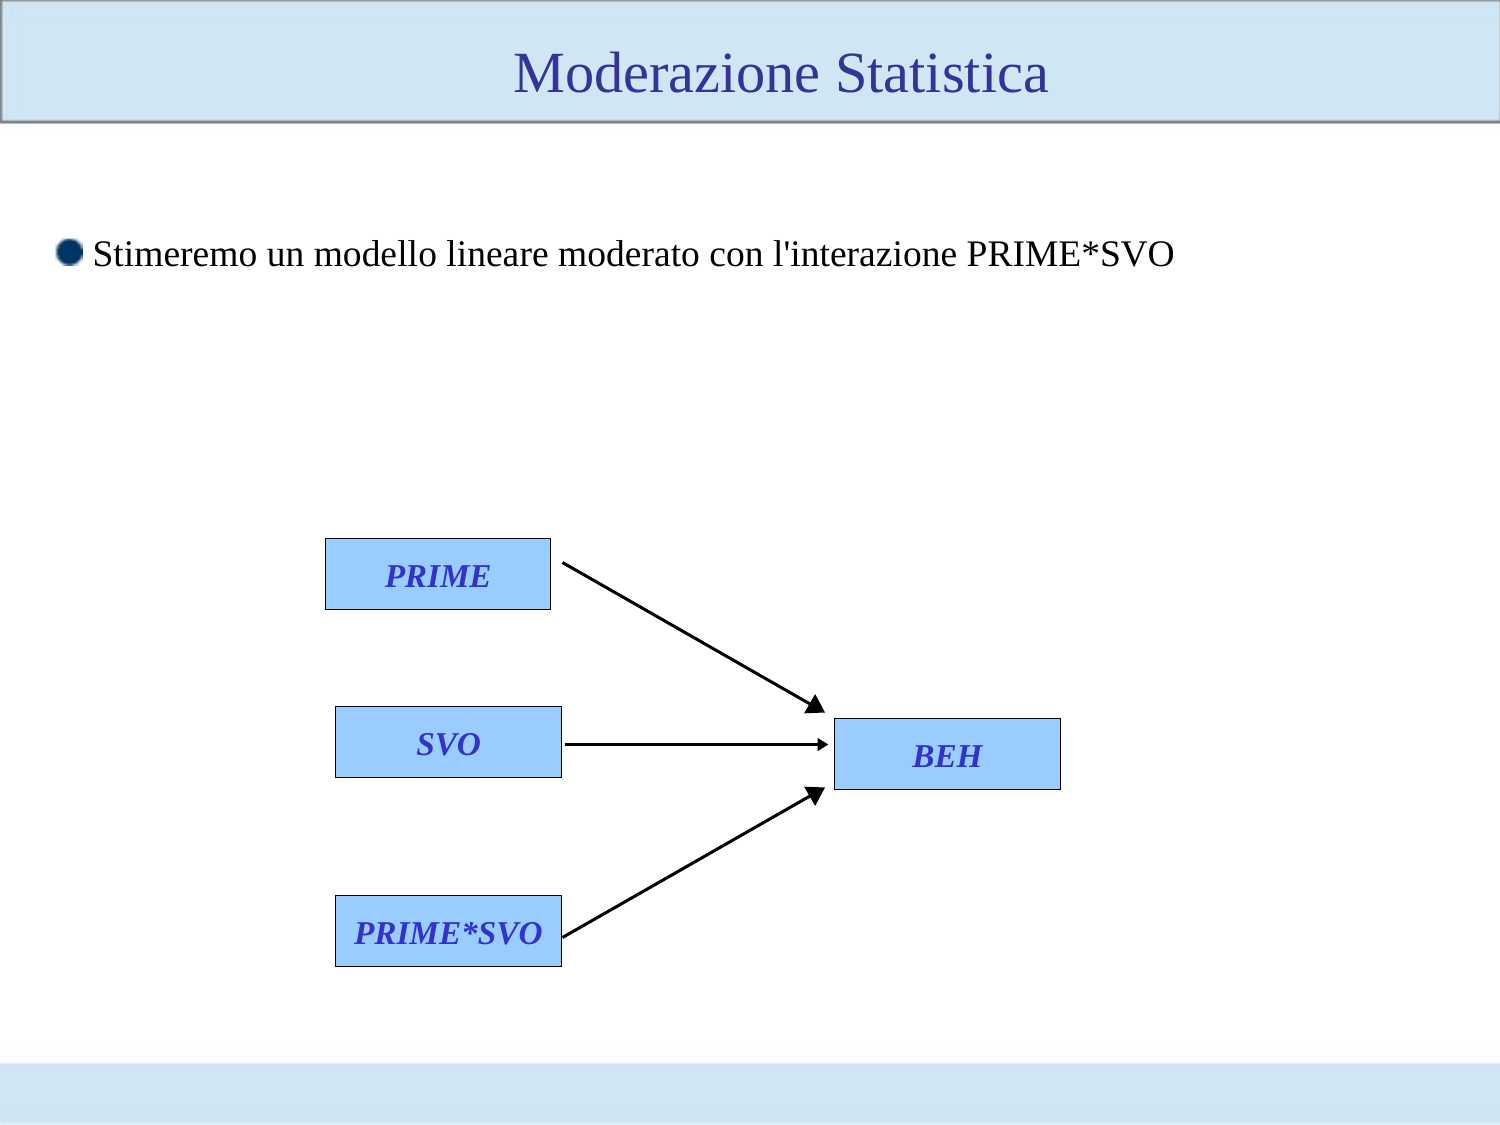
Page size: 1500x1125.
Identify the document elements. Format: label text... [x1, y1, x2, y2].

text_box Stimeremo un modello lineare moderato con l'interazione PRIME*SVO [37, 187, 1463, 283]
text_box PRIME*SVO [335, 895, 562, 967]
text_box SVO [335, 706, 562, 778]
text_box PRIME [325, 538, 551, 610]
picture [0, 0, 1500, 1125]
title Moderazione Statistica [249, 21, 1313, 117]
text_box BEH [834, 718, 1061, 790]
